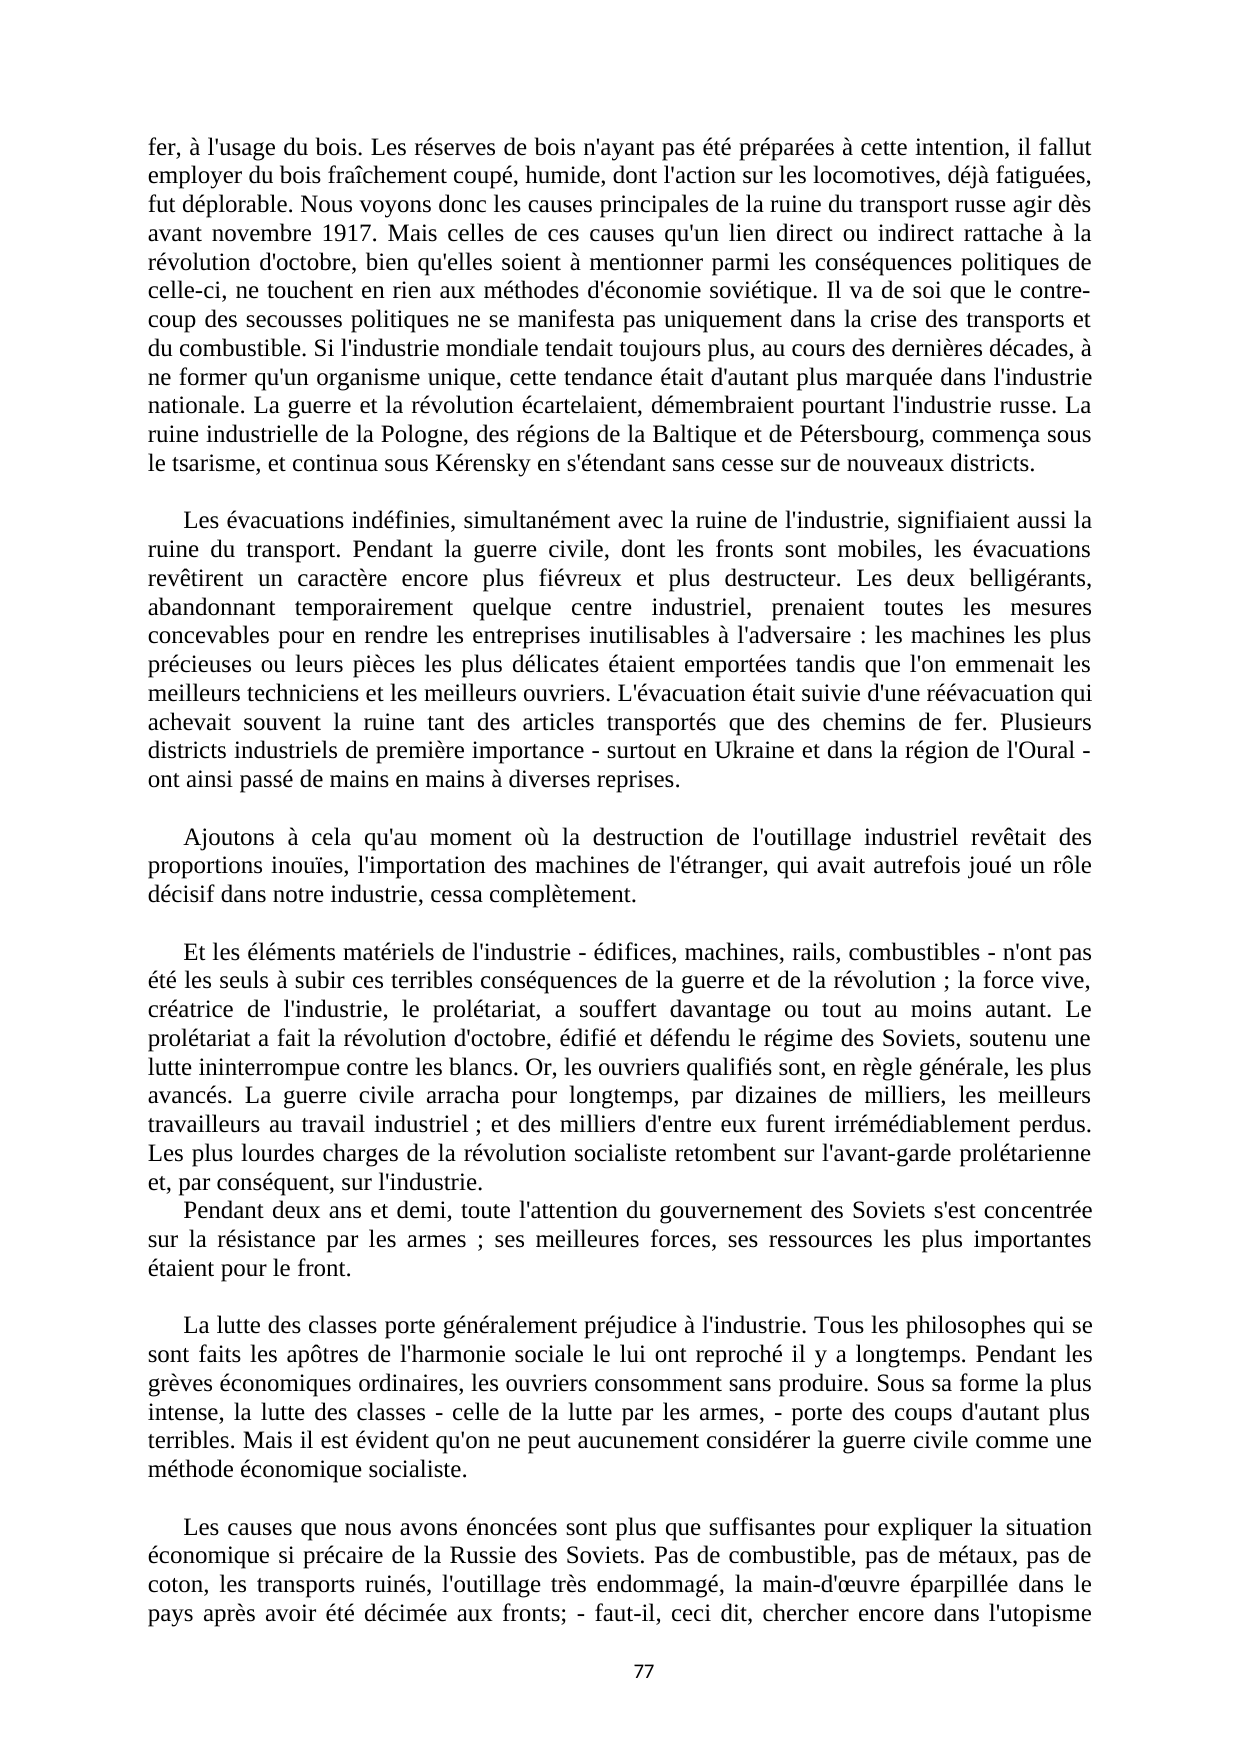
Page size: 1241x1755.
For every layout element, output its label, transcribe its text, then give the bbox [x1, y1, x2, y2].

text Ajoutons à cela qu'au moment où la destruction de l'outillage industriel revêtait des proportions inouïes, l'importation des machines de l'étranger, qui avait autrefois joué un rôle décisif dans notre industrie, cessa complè­tement. [148, 822, 1093, 908]
text Les évacuations indéfinies, simultanément avec la ruine de l'industrie, signifiaient aussi la ruine du transport. Pendant la guerre civile, dont les fronts sont mobiles, les évacuations revêtirent un caractère encore plus fiévreux et plus destructeur. Les deux belligérants, abandonnant temporairement quelque centre industriel, prenaient toutes les mesures concevables pour en rendre les entreprises inutilisables à l'adversaire : les machines les plus précieuses ou leurs pièces les plus délicates étaient emportées tandis que l'on emmenait les meilleurs techniciens et les meilleurs ouvriers. L'évacua­tion était suivie d'une réévacuation qui achevait souvent la ruine tant des articles transportés que des chemins de fer. Plusieurs districts industriels de première importance - surtout en Ukraine et dans la région de l'Oural - ont ainsi passé de mains en mains à diverses reprises. [148, 505, 1093, 793]
text Les causes que nous avons énoncées sont plus que suffisantes pour expliquer la situation économique si précaire de la Russie des Soviets. Pas de combustible, pas de métaux, pas de coton, les transports ruinés, l'outillage très endommagé, la main-d'œuvre éparpillée dans le pays après avoir été décimée aux fronts; - faut-il, ceci dit, chercher encore dans l'utopisme [148, 1512, 1093, 1627]
text Et les éléments matériels de l'industrie - édifices, machines, rails, combustibles - n'ont pas été les seuls à subir ces terribles conséquences de la guerre et de la révolution ; la force vive, créatrice de l'industrie, le prolétariat, a souffert davantage ou tout au moins autant. Le prolétariat a fait la révolution d'octobre, édifié et défendu le régime des Soviets, soutenu une lutte ininterrompue contre les blancs. Or, les ouvriers qualifiés sont, en règle générale, les plus avancés. La guerre civile arracha pour longtemps, par dizaines de milliers, les meilleurs travailleurs au travail indus­triel ; et des milliers d'entre eux furent irrémédiablement perdus. Les plus lourdes charges de la révolution socialiste retombent sur l'avant-garde prolétarienne et, par conséquent, sur l'industrie. [148, 937, 1093, 1195]
text fer, à l'usage du bois. Les réserves de bois n'ayant pas été préparées à cette intention, il fallut employer du bois fraîchement coupé, humide, dont l'action sur les locomotives, déjà fatiguées, fut déplorable. Nous voyons donc les causes principales de la ruine du transport russe agir dès avant novembre 1917. Mais celles de ces causes qu'un lien direct ou indirect rattache à la révolution d'octobre, bien qu'elles soient à mentionner parmi les conséquences politiques de celle-ci, ne touchent en rien aux méthodes d'économie soviétique. Il va de soi que le contre-coup des secousses politiques ne se manifesta pas uniquement dans la crise des transports et du combustible. Si l'industrie mondiale tendait toujours plus, au cours des dernières décades, à ne former qu'un organisme unique, cette tendance était d'autant plus mar­quée dans l'industrie nationale. La guerre et la révolution écartelaient, démembraient pourtant l'industrie russe. La ruine industrielle de la Pologne, des régions de la Baltique et de Pétersbourg, commença sous le tsarisme, et continua sous Kérensky en s'étendant sans cesse sur de nouveaux districts. [148, 132, 1093, 477]
text La lutte des classes porte généralement préjudice à l'industrie. Tous les philoso­phes qui se sont faits les apôtres de l'harmonie sociale le lui ont reproché il y a long­temps. Pendant les grèves économiques ordinaires, les ouvriers consomment sans produire. Sous sa forme la plus intense, la lutte des classes - celle de la lutte par les armes, - porte des coups d'autant plus terribles. Mais il est évident qu'on ne peut aucu­nement considérer la guerre civile comme une méthode économique socialiste. [148, 1310, 1093, 1483]
text Pendant deux ans et demi, toute l'attention du gouvernement des Soviets s'est con­cen­trée sur la résistance par les armes ; ses meilleures forces, ses ressources les plus importantes étaient pour le front. [148, 1195, 1093, 1282]
